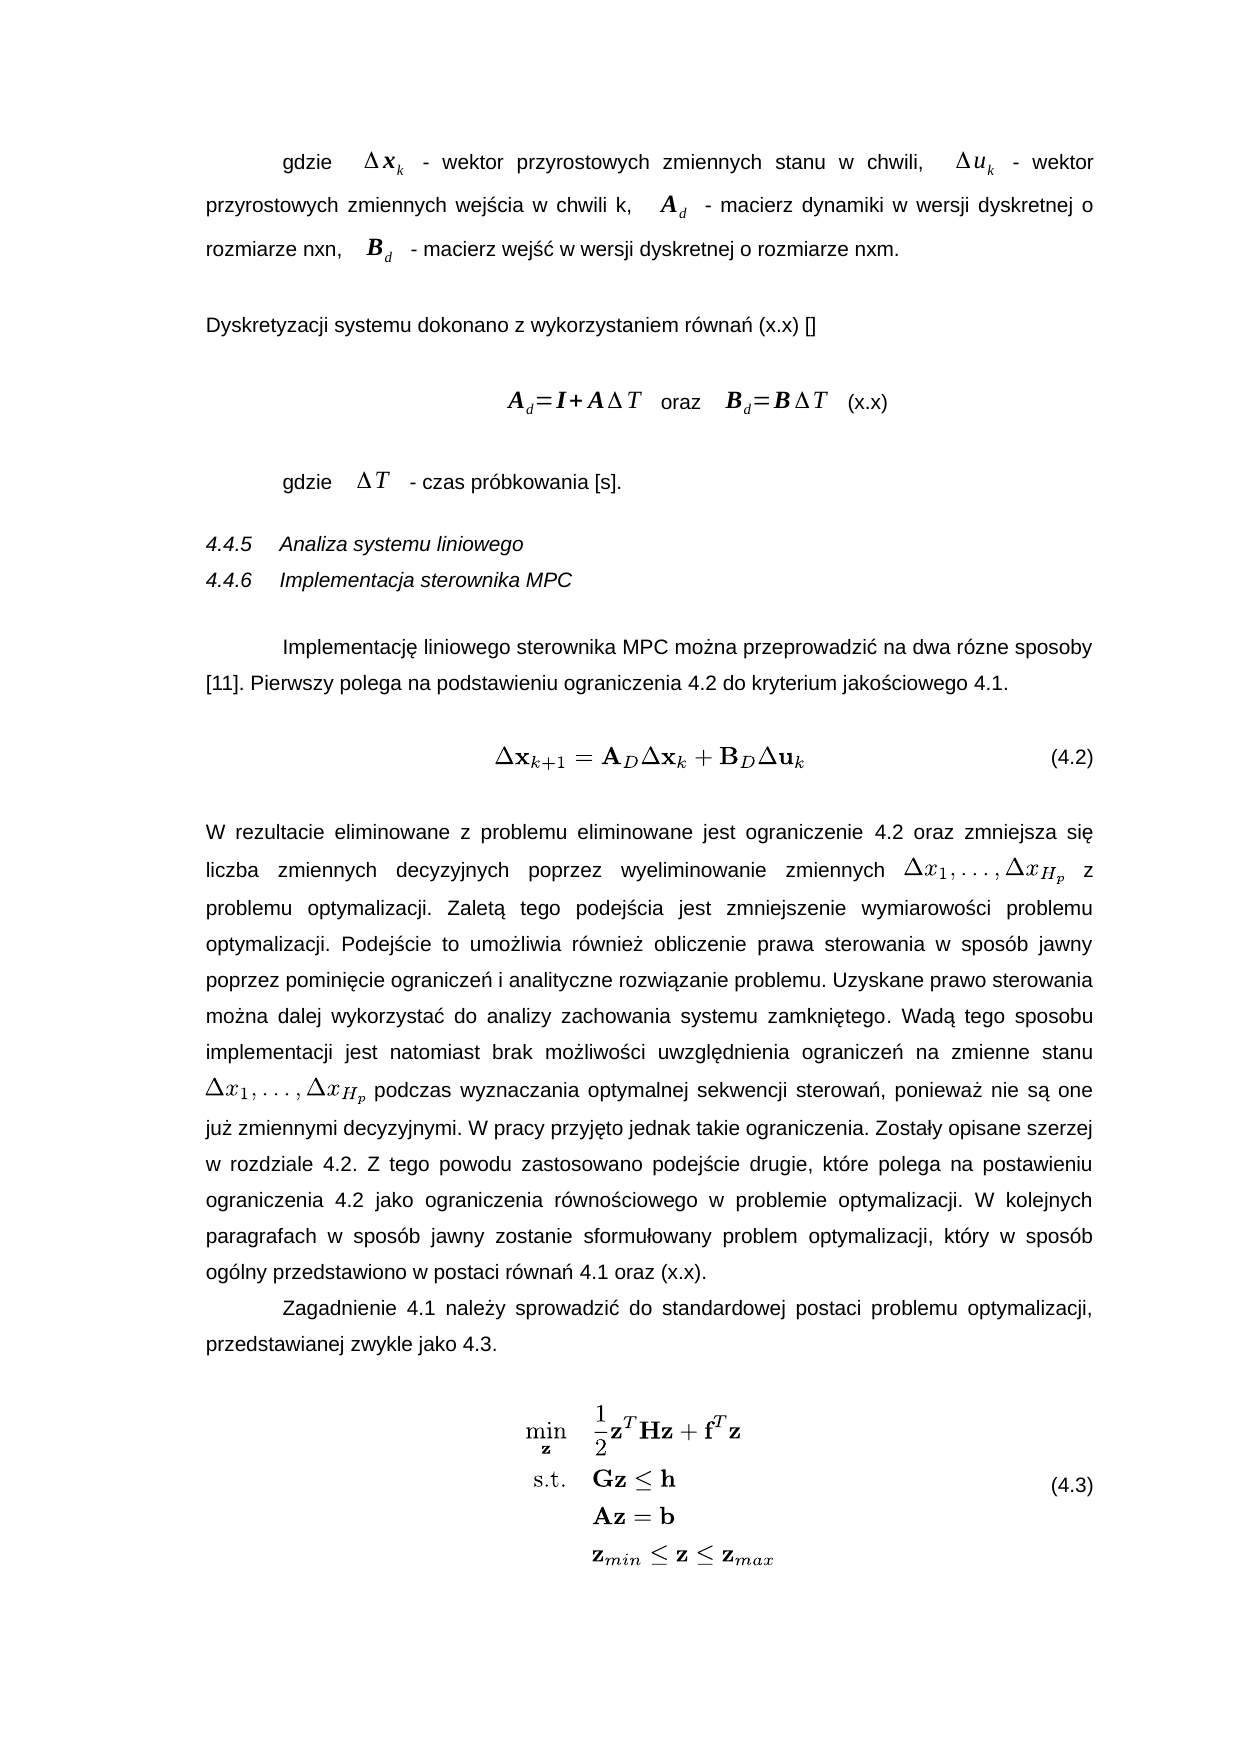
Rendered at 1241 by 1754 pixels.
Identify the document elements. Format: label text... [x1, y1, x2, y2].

text W rezultacie eliminowane z problemu eliminowane jest ograniczenie 4.2 oraz zmniejsza się liczba zmiennych decyzyjnych poprzez wyeliminowanie zmiennych z problemu optymalizacji. Zaletą tego podejścia jest zmniejszenie wymiarowości problemu optymalizacji. Podejście to umożliwia również obliczenie prawa sterowania w sposób jawny poprzez pominięcie ograniczeń i analityczne rozwiązanie problemu. Uzyskane prawo sterowania można dalej wykorzystać do analizy zachowania systemu zamkniętego. Wadą tego sposobu implementacji jest natomiast brak możliwości uwzględnienia ograniczeń na zmienne stanu podczas wyznaczania optymalnej sekwencji sterowań, ponieważ nie są one już zmiennymi decyzyjnymi. W pracy przyjęto jednak takie ograniczenia. Zostały opisane szerzej w rozdziale 4.2. Z tego powodu zastosowano podejście drugie, które polega na postawieniu ograniczenia 4.2 jako ograniczenia równościowego w problemie optymalizacji. W kolejnych paragrafach w sposób jawny zostanie sformułowany problem optymalizacji, który w sposób ogólny przedstawiono w postaci równań 4.1 oraz (x.x). [206, 819, 1093, 1284]
subtitle Implementacja sterownika MPC [206, 568, 1093, 592]
text Implementację liniowego sterownika MPC można przeprowadzić na dwa rózne sposoby [11]. Pierwszy polega na podstawieniu ograniczenia 4.2 do kryterium jakościowego 4.1. [206, 635, 1093, 695]
text gdzie - czas próbkowania [s]. [206, 467, 1093, 495]
text (4.2) [206, 744, 1093, 770]
text [206, 1405, 606, 1565]
text oraz (x.x) [206, 386, 1093, 418]
subtitle Analiza systemu liniowego [206, 532, 1093, 556]
text (4.3) [603, 1405, 1093, 1565]
text Dyskretyzacji systemu dokonano z wykorzystaniem równań (x.x) [] [206, 313, 1093, 337]
text Zagadnienie 4.1 należy sprowadzić do standardowej postaci problemu optymalizacji, przedstawianej zwykle jako 4.3. [206, 1296, 1093, 1356]
text gdzie - wektor przyrostowych zmiennych stanu w chwili, - wektor przyrostowych zmiennych wejścia w chwili k, - macierz dynamiki w wersji dyskretnej o rozmiarze nxn, - macierz wejść w wersji dyskretnej o rozmiarze nxm. [206, 147, 1093, 265]
